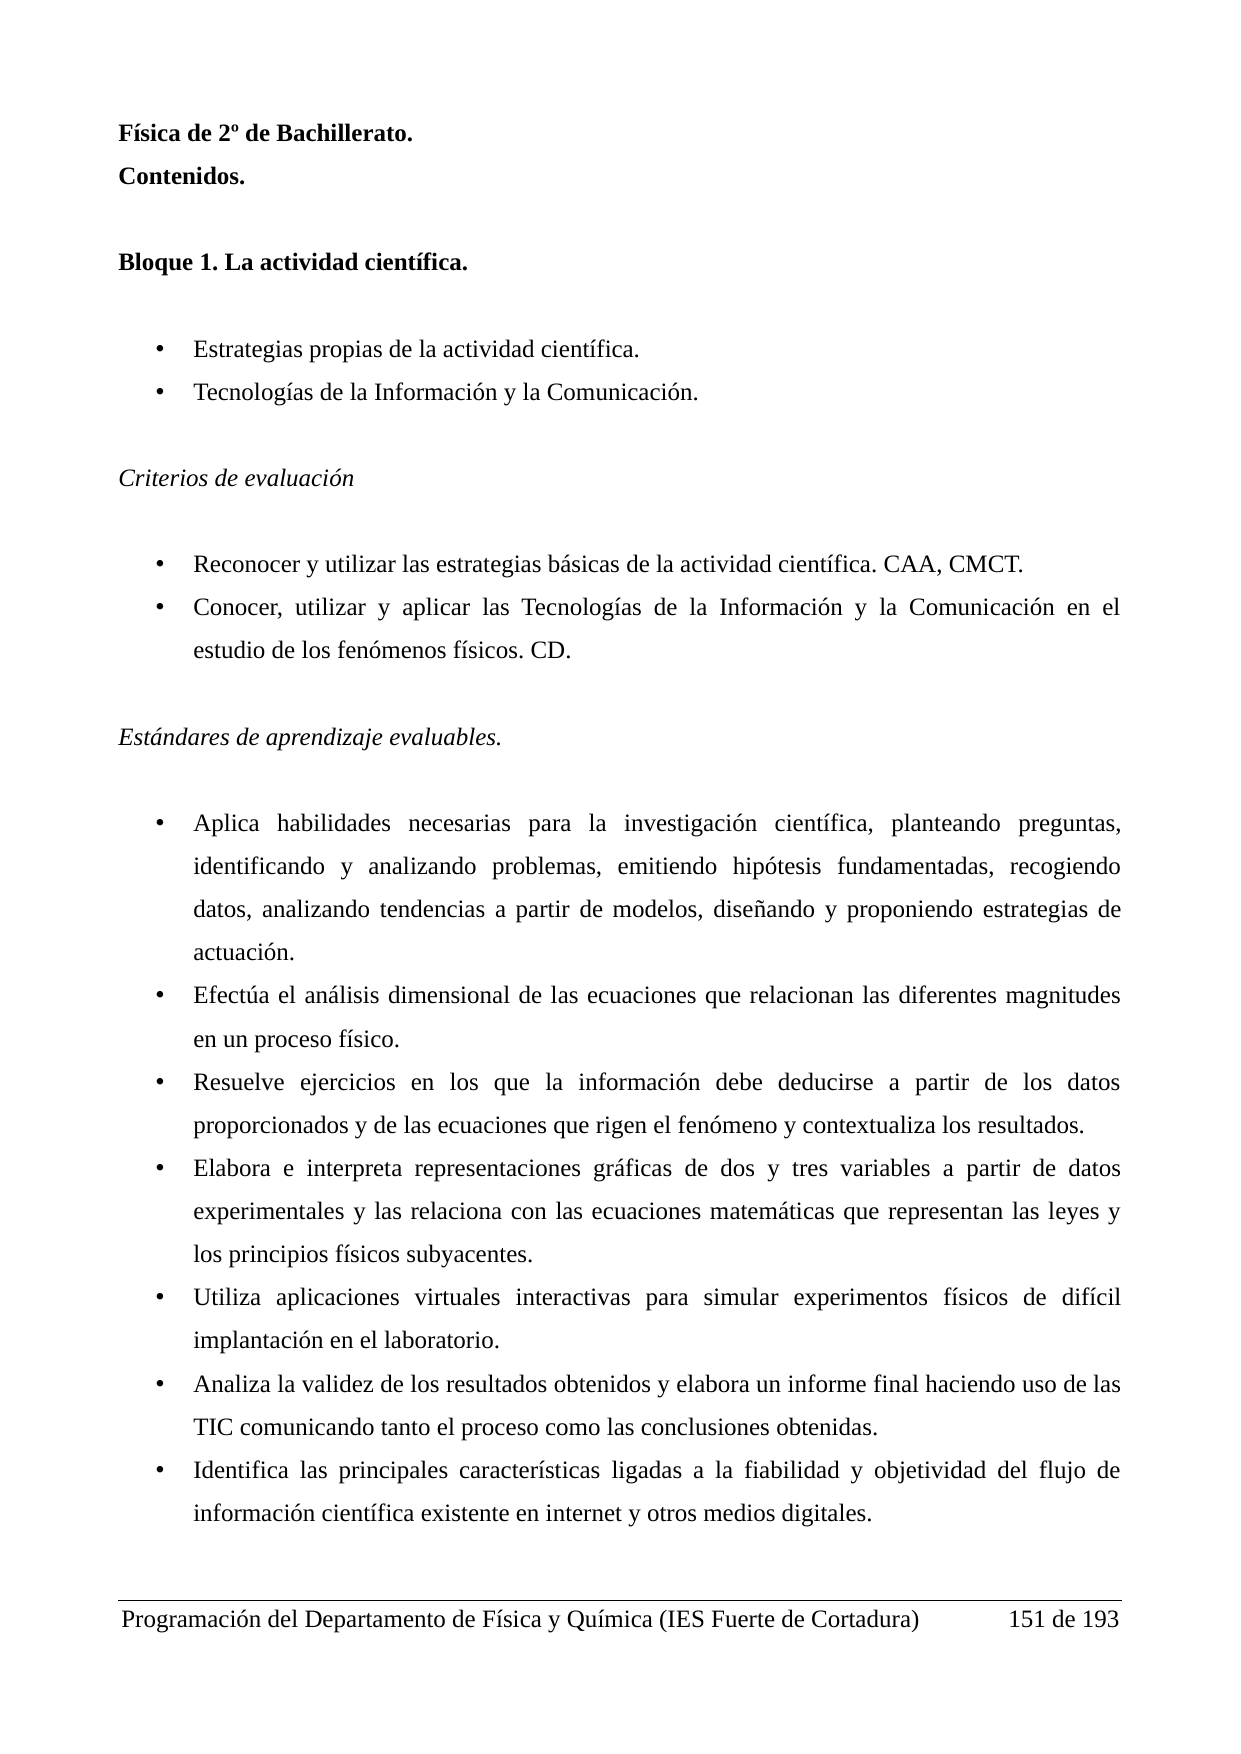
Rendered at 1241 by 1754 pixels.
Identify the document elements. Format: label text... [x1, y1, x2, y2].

text Estándares de aprendizaje evaluables. [118, 722, 1122, 751]
text Contenidos. [118, 161, 1122, 190]
list Utiliza aplicaciones virtuales interactivas para simular experimentos físicos de difícil implantación en el laboratorio. [156, 1282, 1122, 1354]
list Identifica las principales características ligadas a la fiabilidad y objetividad del flujo de información científica existente en internet y otros medios digitales. [156, 1455, 1122, 1527]
list Reconocer y utilizar las estrategias básicas de la actividad científica. CAA, CMCT. [156, 549, 1122, 578]
list Aplica habilidades necesarias para la investigación científica, planteando preguntas, identificando y analizando problemas, emitiendo hipótesis fundamentadas, recogiendo datos, analizando tendencias a partir de modelos, diseñando y proponiendo estrategias de actuación. [156, 808, 1122, 966]
list Elabora e interpreta representaciones gráficas de dos y tres variables a partir de datos experimentales y las relaciona con las ecuaciones matemáticas que representan las leyes y los principios físicos subyacentes. [156, 1153, 1122, 1268]
list Tecnologías de la Información y la Comunicación. [156, 377, 1122, 406]
text Criterios de evaluación [118, 420, 1122, 492]
list Conocer, utilizar y aplicar las Tecnologías de la Información y la Comunicación en el estudio de los fenómenos físicos. CD. [156, 592, 1122, 664]
list Analiza la validez de los resultados obtenidos y elabora un informe final haciendo uso de las TIC comunicando tanto el proceso como las conclusiones obtenidas. [156, 1369, 1122, 1441]
text Bloque 1. La actividad científica. [118, 247, 1122, 276]
list Estrategias propias de la actividad científica. [156, 334, 1122, 362]
list Resuelve ejercicios en los que la información debe deducirse a partir de los datos proporcionados y de las ecuaciones que rigen el fenómeno y contextualiza los resultados. [156, 1067, 1122, 1139]
text Física de 2º de Bachillerato. [118, 118, 1122, 147]
list Efectúa el análisis dimensional de las ecuaciones que relacionan las diferentes magnitudes en un proceso físico. [156, 981, 1122, 1052]
